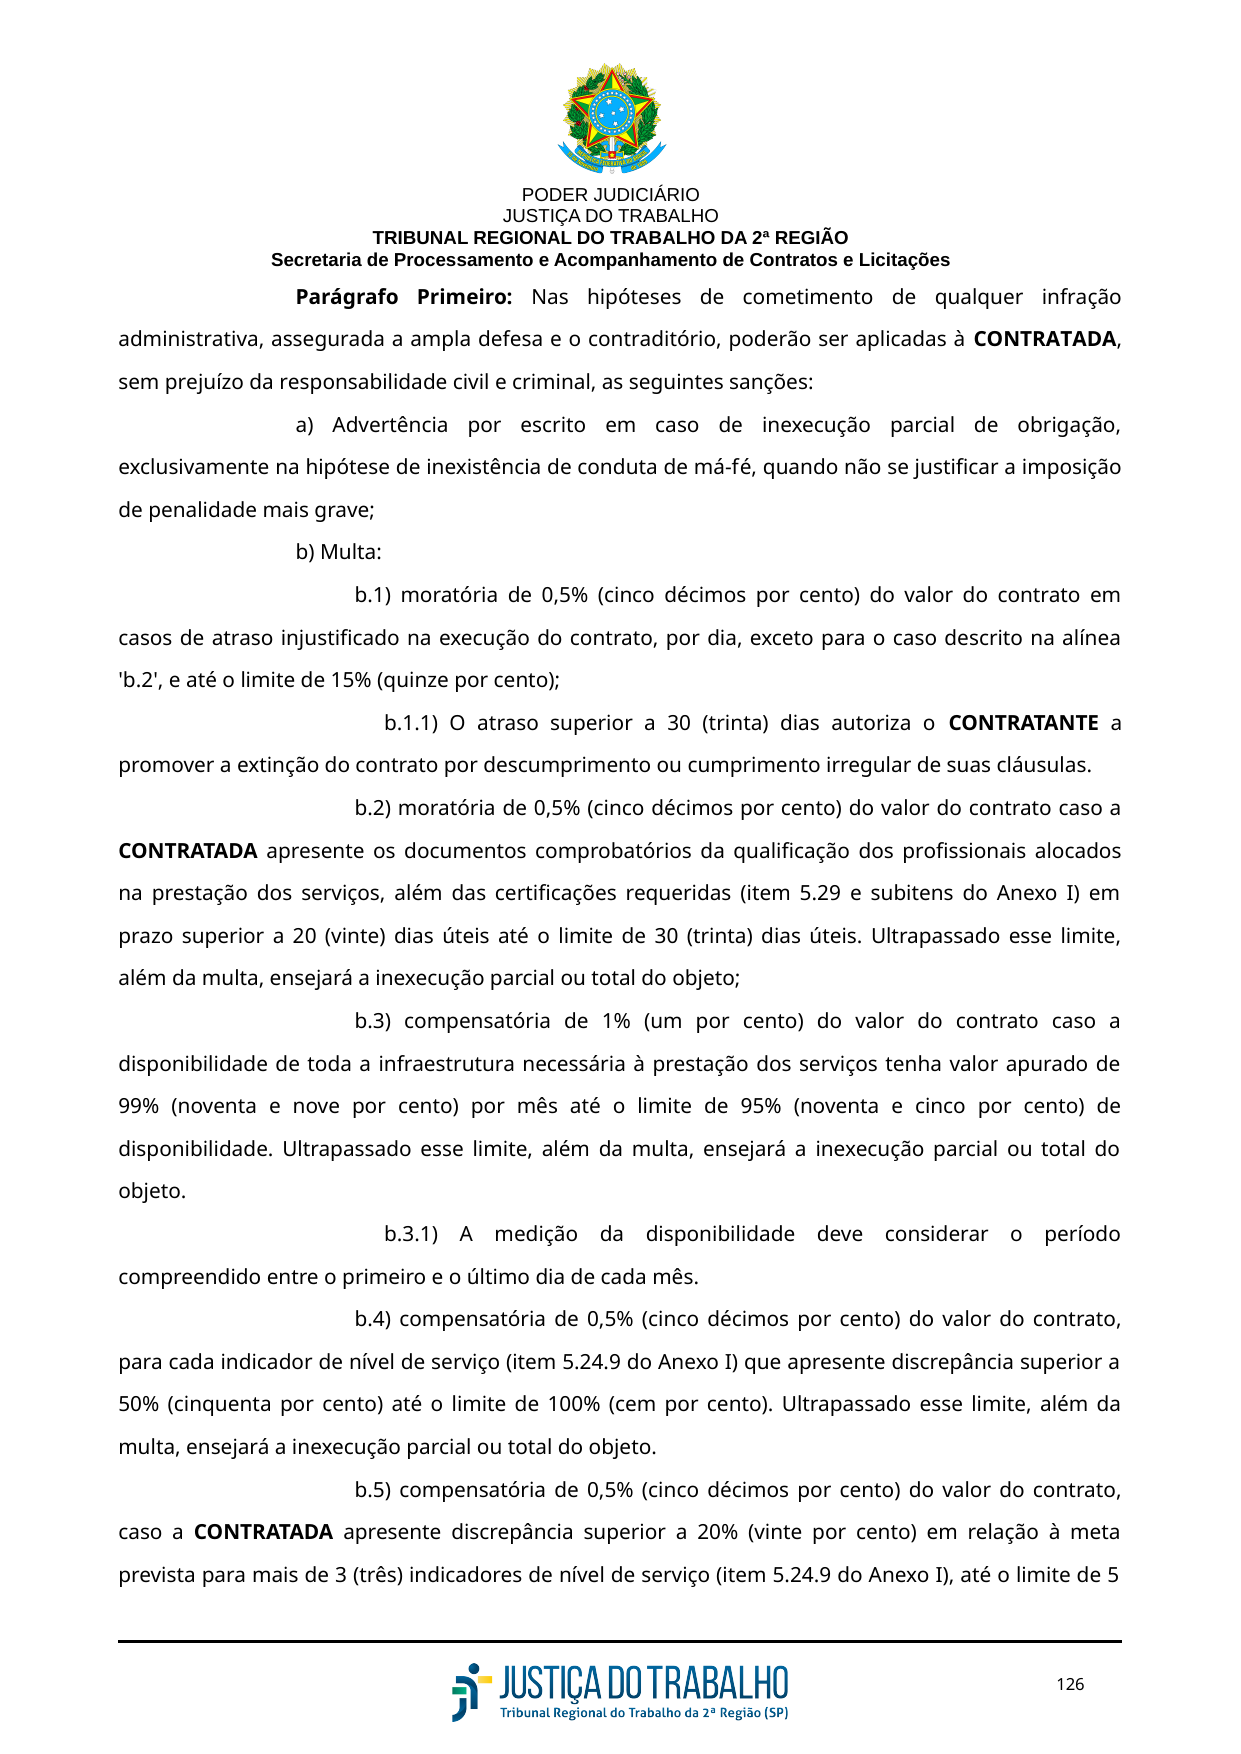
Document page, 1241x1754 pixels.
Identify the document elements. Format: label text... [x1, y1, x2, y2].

text b.1.1) O atraso superior a 30 (trinta) dias autoriza o CONTRATANTE a promover a extinção do contrato por descumprimento ou cumprimento irregular de suas cláusulas. [118, 708, 1122, 779]
text b.3.1) A medição da disponibilidade deve considerar o período compreendido entre o primeiro e o último dia de cada mês. [118, 1219, 1122, 1290]
text b.1) moratória de 0,5% (cinco décimos por cento) do valor do contrato em casos de atraso injustificado na execução do contrato, por dia, exceto para o caso descrito na alínea 'b.2', e até o limite de 15% (quinze por cento); [118, 580, 1122, 694]
text b.5) compensatória de 0,5% (cinco décimos por cento) do valor do contrato, caso a CONTRATADA apresente discrepância superior a 20% (vinte por cento) em relação à meta prevista para mais de 3 (três) indicadores de nível de serviço (item 5.24.9 do Anexo I), até o limite de 5 [118, 1475, 1122, 1588]
text a) Advertência por escrito em caso de inexecução parcial de obrigação, exclusivamente na hipótese de inexistência de conduta de má-fé, quando não se justificar a imposição de penalidade mais grave; [118, 410, 1122, 523]
text b) Multa: [118, 537, 1122, 566]
text b.2) moratória de 0,5% (cinco décimos por cento) do valor do contrato caso a CONTRATADA apresente os documentos comprobatórios da qualificação dos profissionais alocados na prestação dos serviços, além das certificações requeridas (item 5.29 e subitens do Anexo I) em prazo superior a 20 (vinte) dias úteis até o limite de 30 (trinta) dias úteis. Ultrapassado esse limite, além da multa, ensejará a inexecução parcial ou total do objeto; [118, 793, 1122, 992]
picture [452, 1663, 788, 1722]
text b.3) compensatória de 1% (um por cento) do valor do contrato caso a disponibilidade de toda a infraestrutura necessária à prestação dos serviços tenha valor apurado de 99% (noventa e nove por cento) por mês até o limite de 95% (noventa e cinco por cento) de disponibilidade. Ultrapassado esse limite, além da multa, ensejará a inexecução parcial ou total do objeto. [118, 1006, 1122, 1205]
text b.4) compensatória de 0,5% (cinco décimos por cento) do valor do contrato, para cada indicador de nível de serviço (item 5.24.9 do Anexo I) que apresente discrepância superior a 50% (cinquenta por cento) até o limite de 100% (cem por cento). Ultrapassado esse limite, além da multa, ensejará a inexecução parcial ou total do objeto. [118, 1304, 1122, 1461]
text Parágrafo Primeiro: Nas hipóteses de cometimento de qualquer infração administrativa, assegurada a ampla defesa e o contraditório, poderão ser aplicadas à CONTRATADA, sem prejuízo da responsabilidade civil e criminal, as seguintes sanções: [118, 282, 1122, 396]
